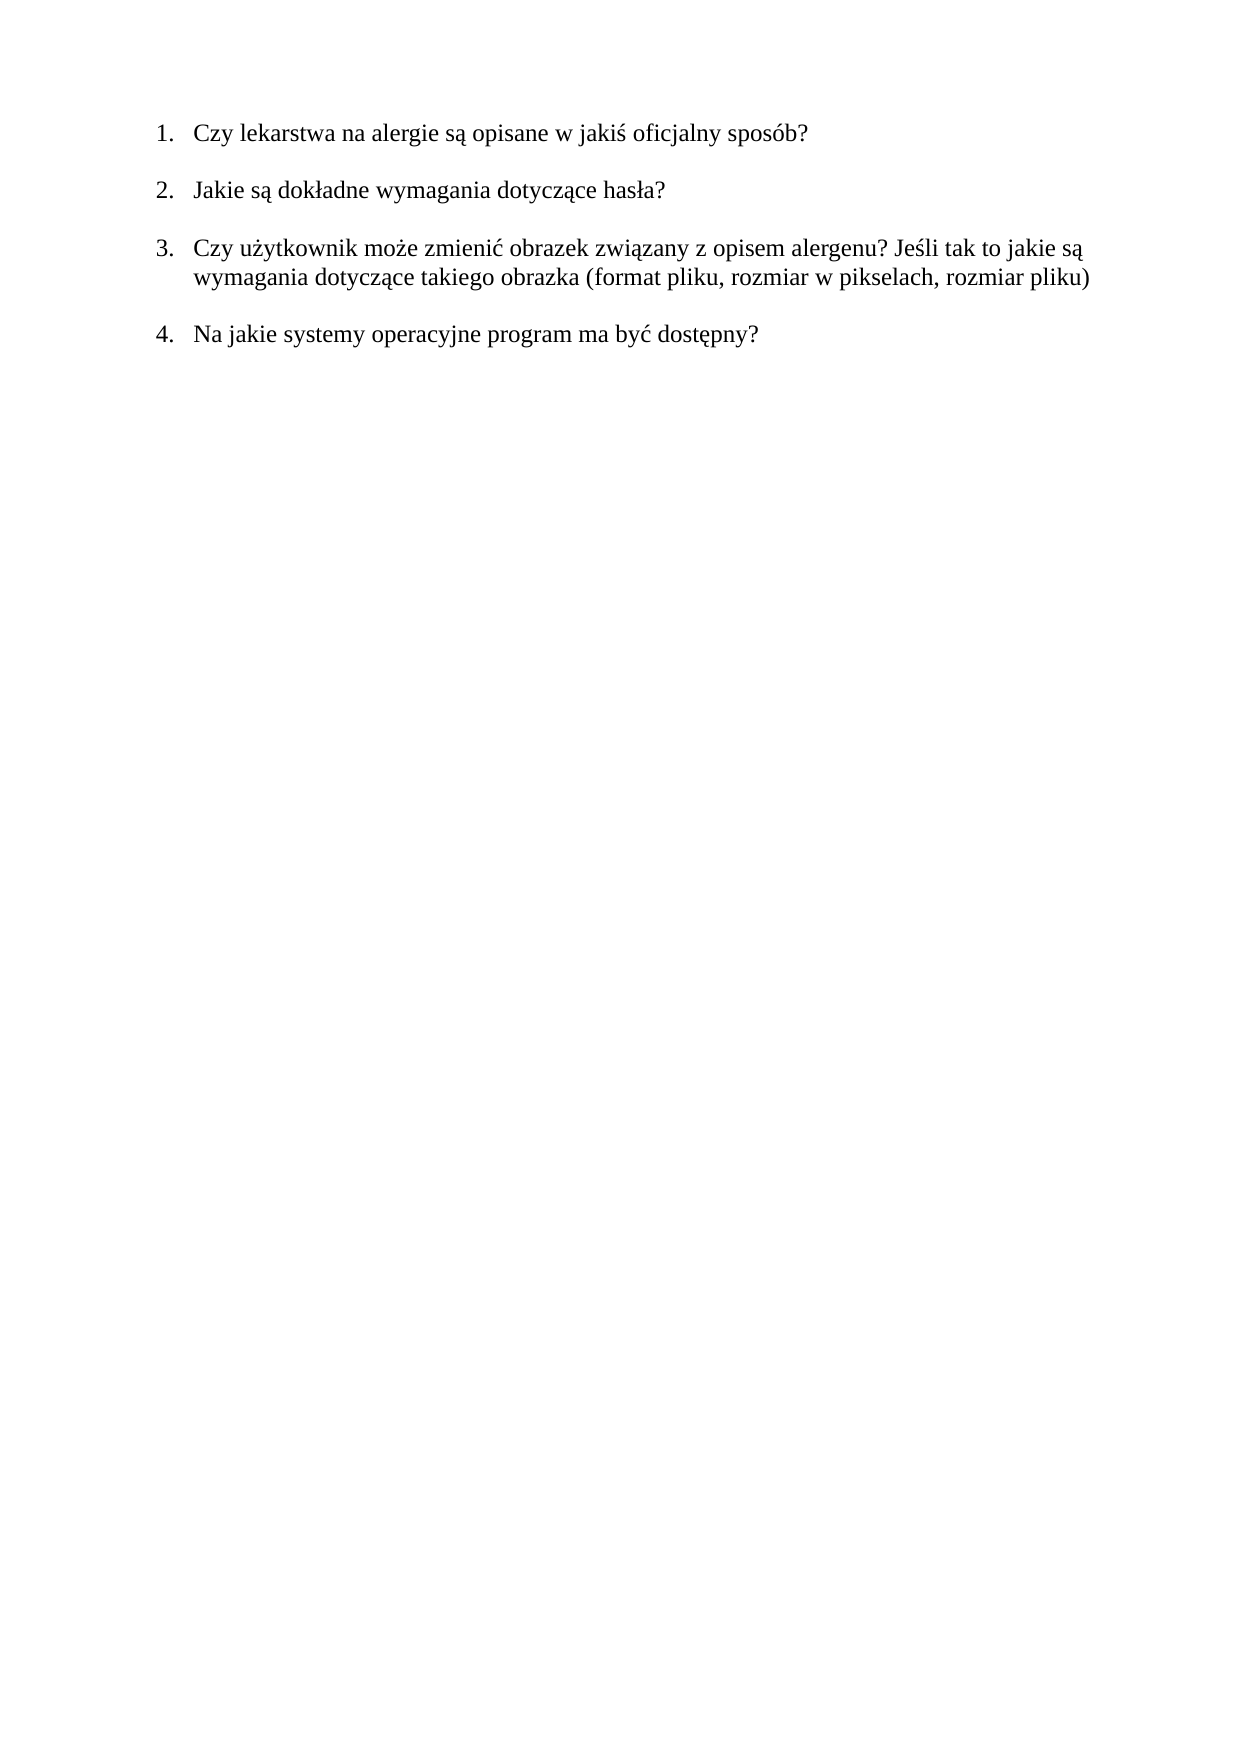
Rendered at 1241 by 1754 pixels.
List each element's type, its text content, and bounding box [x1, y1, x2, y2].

list Na jakie systemy operacyjne program ma być dostępny? [156, 319, 1122, 348]
list Jakie są dokładne wymagania dotyczące hasła? [156, 176, 1122, 233]
list Czy lekarstwa na alergie są opisane w jakiś oficjalny sposób? [156, 118, 1122, 176]
list Czy użytkownik może zmienić obrazek związany z opisem alergenu? Jeśli tak to jakie są wymagania dotyczące takiego obrazka (format pliku, rozmiar w pikselach, rozmiar pliku) [156, 233, 1122, 319]
